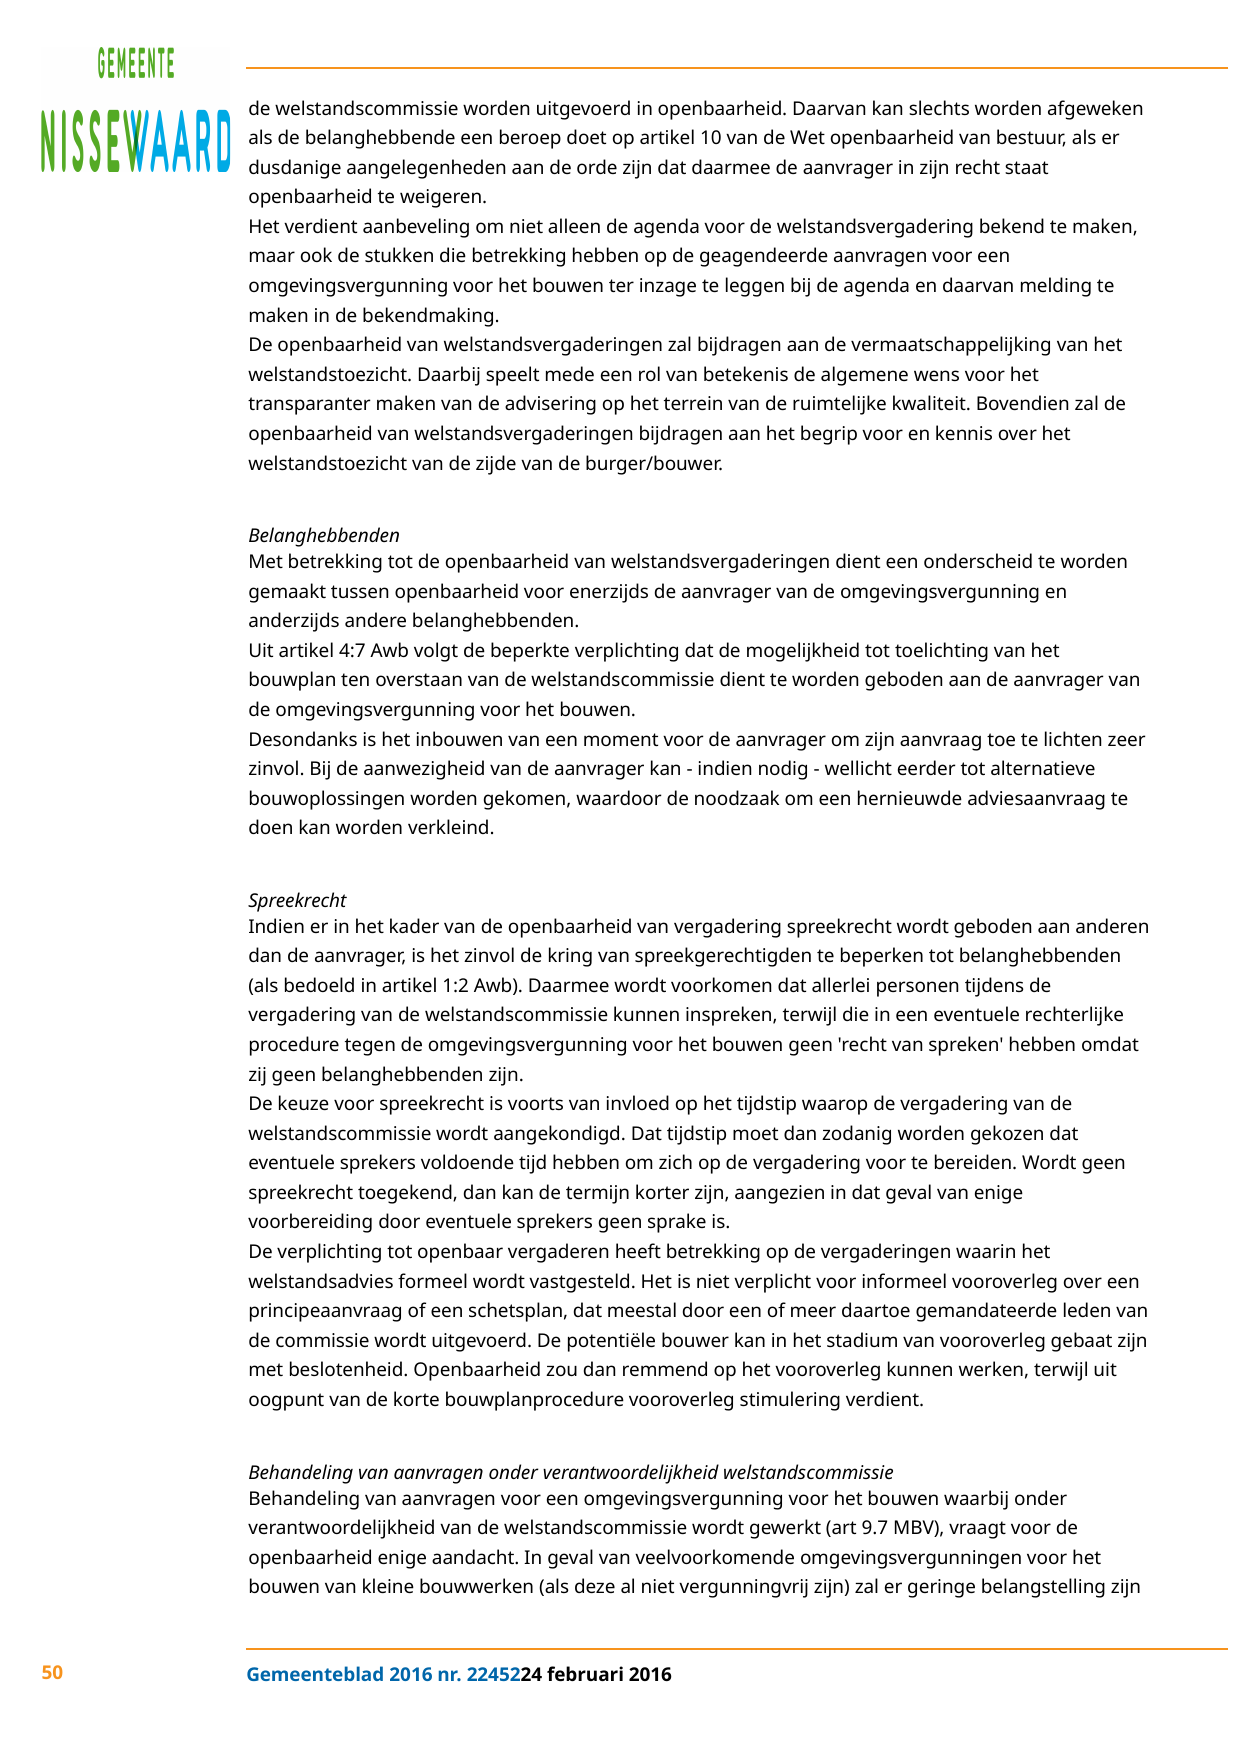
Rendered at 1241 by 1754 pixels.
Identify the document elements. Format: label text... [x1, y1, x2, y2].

text Behandeling van aanvragen onder verantwoordelijkheid welstandscommissie [248, 1459, 1152, 1485]
text Behandeling van aanvragen voor een omgevingsvergunning voor het bouwen waarbij onder verantwoordelijkheid van de welstandscommissie wordt gewerkt (art 9.7 MBV), vraagt voor de openbaarheid enige aandacht. In geval van veelvoorkomende omgevingsvergunningen voor het bouwen van kleine bouwwerken (als deze al niet vergunningvrij zijn) zal er geringe belangstelling zijn [248, 1485, 1152, 1599]
picture [201, 122, 206, 138]
text de welstandscommissie worden uitgevoerd in openbaarheid. Daarvan kan slechts worden afgeweken als de belanghebbende een beroep doet op artikel 10 van de Wet openbaarheid van bestuur, als er dusdanige aangelegenheden aan de orde zijn dat daarmee de aanvrager in zijn recht staat openbaarheid te weigeren. [248, 95, 1152, 209]
text Desondanks is het inbouwen van een moment voor de aanvrager om zijn aanvraag toe te lichten zeer zinvol. Bij de aanwezigheid van de aanvrager kan - indien nodig - wellicht eerder tot alternatieve bouwoplossingen worden gekomen, waardoor de noodzaak om een hernieuwde adviesaanvraag te doen kan worden verkleind. [248, 726, 1152, 840]
text De keuze voor spreekrecht is voorts van invloed op het tijdstip waarop de vergadering van de welstandscommissie wordt aangekondigd. Dat tijdstip moet dan zodanig worden gekozen dat eventuele sprekers voldoende tijd hebben om zich op de vergadering voor te bereiden. Wordt geen spreekrecht toegekend, dan kan de termijn korter zijn, aangezien in dat geval van enige voorbereiding door eventuele sprekers geen sprake is. [248, 1090, 1152, 1234]
picture [200, 151, 206, 172]
picture [176, 157, 187, 172]
text Met betrekking tot de openbaarheid van welstandsvergaderingen dient een onderscheid te worden gemaakt tussen openbaarheid voor enerzijds de aanvrager van de omgevingsvergunning en anderzijds andere belanghebbenden. [248, 548, 1152, 633]
text Indien er in het kader van de openbaarheid van vergadering spreekrecht wordt geboden aan anderen dan de aanvrager, is het zinvol de kring van spreekgerechtigden te beperken tot belanghebbenden (als bedoeld in artikel 1:2 Awb). Daarmee wordt voorkomen dat allerlei personen tijdens de vergadering van de welstandscommissie kunnen inspreken, terwijl die in een eventuele rechterlijke procedure tegen de omgevingsvergunning voor het bouwen geen 'recht van spreken' hebben omdat zij geen belanghebbenden zijn. [248, 913, 1152, 1087]
text De verplichting tot openbaar vergaderen heeft betrekking op de vergaderingen waarin het welstandsadvies formeel wordt vastgesteld. Het is niet verplicht voor informeel vooroverleg over een principeaanvraag of een schetsplan, dat meestal door een of meer daartoe gemandateerde leden van de commissie wordt uitgevoerd. De potentiële bouwer kan in het stadium van vooroverleg gebaat zijn met beslotenheid. Openbaarheid zou dan remmend op het vooroverleg kunnen werken, terwijl uit oogpunt van de korte bouwplanprocedure vooroverleg stimulering verdient. [248, 1238, 1152, 1412]
picture [222, 122, 227, 160]
text De openbaarheid van welstandsvergaderingen zal bijdragen aan de vermaatschappelijking van het welstandstoezicht. Daarbij speelt mede een rol van betekenis de algemene wens voor het transparanter maken van de advisering op het terrein van de ruimtelijke kwaliteit. Bovendien zal de openbaarheid van welstandsvergaderingen bijdragen aan het begrip voor en kennis over het welstandstoezicht van de zijde van de burger/bouwer. [248, 331, 1152, 476]
text Spreekrecht [248, 887, 1152, 913]
text Het verdient aanbeveling om niet alleen de agenda voor de welstandsvergadering bekend te maken, maar ook de stukken die betrekking hebben op de geagendeerde aanvragen voor een omgevingsvergunning voor het bouwen ter inzage te leggen bij de agenda en daarvan melding te maken in de bekendmaking. [248, 213, 1152, 328]
text Uit artikel 4:7 Awb volgt de beperkte verplichting dat de mogelijkheid tot toelichting van het bouwplan ten overstaan van de welstandscommissie dient te worden geboden aan de aanvrager van de omgevingsvergunning voor het bouwen. [248, 637, 1152, 722]
picture [41, 47, 231, 172]
picture [154, 157, 165, 172]
text Belanghebbenden [248, 522, 1152, 548]
